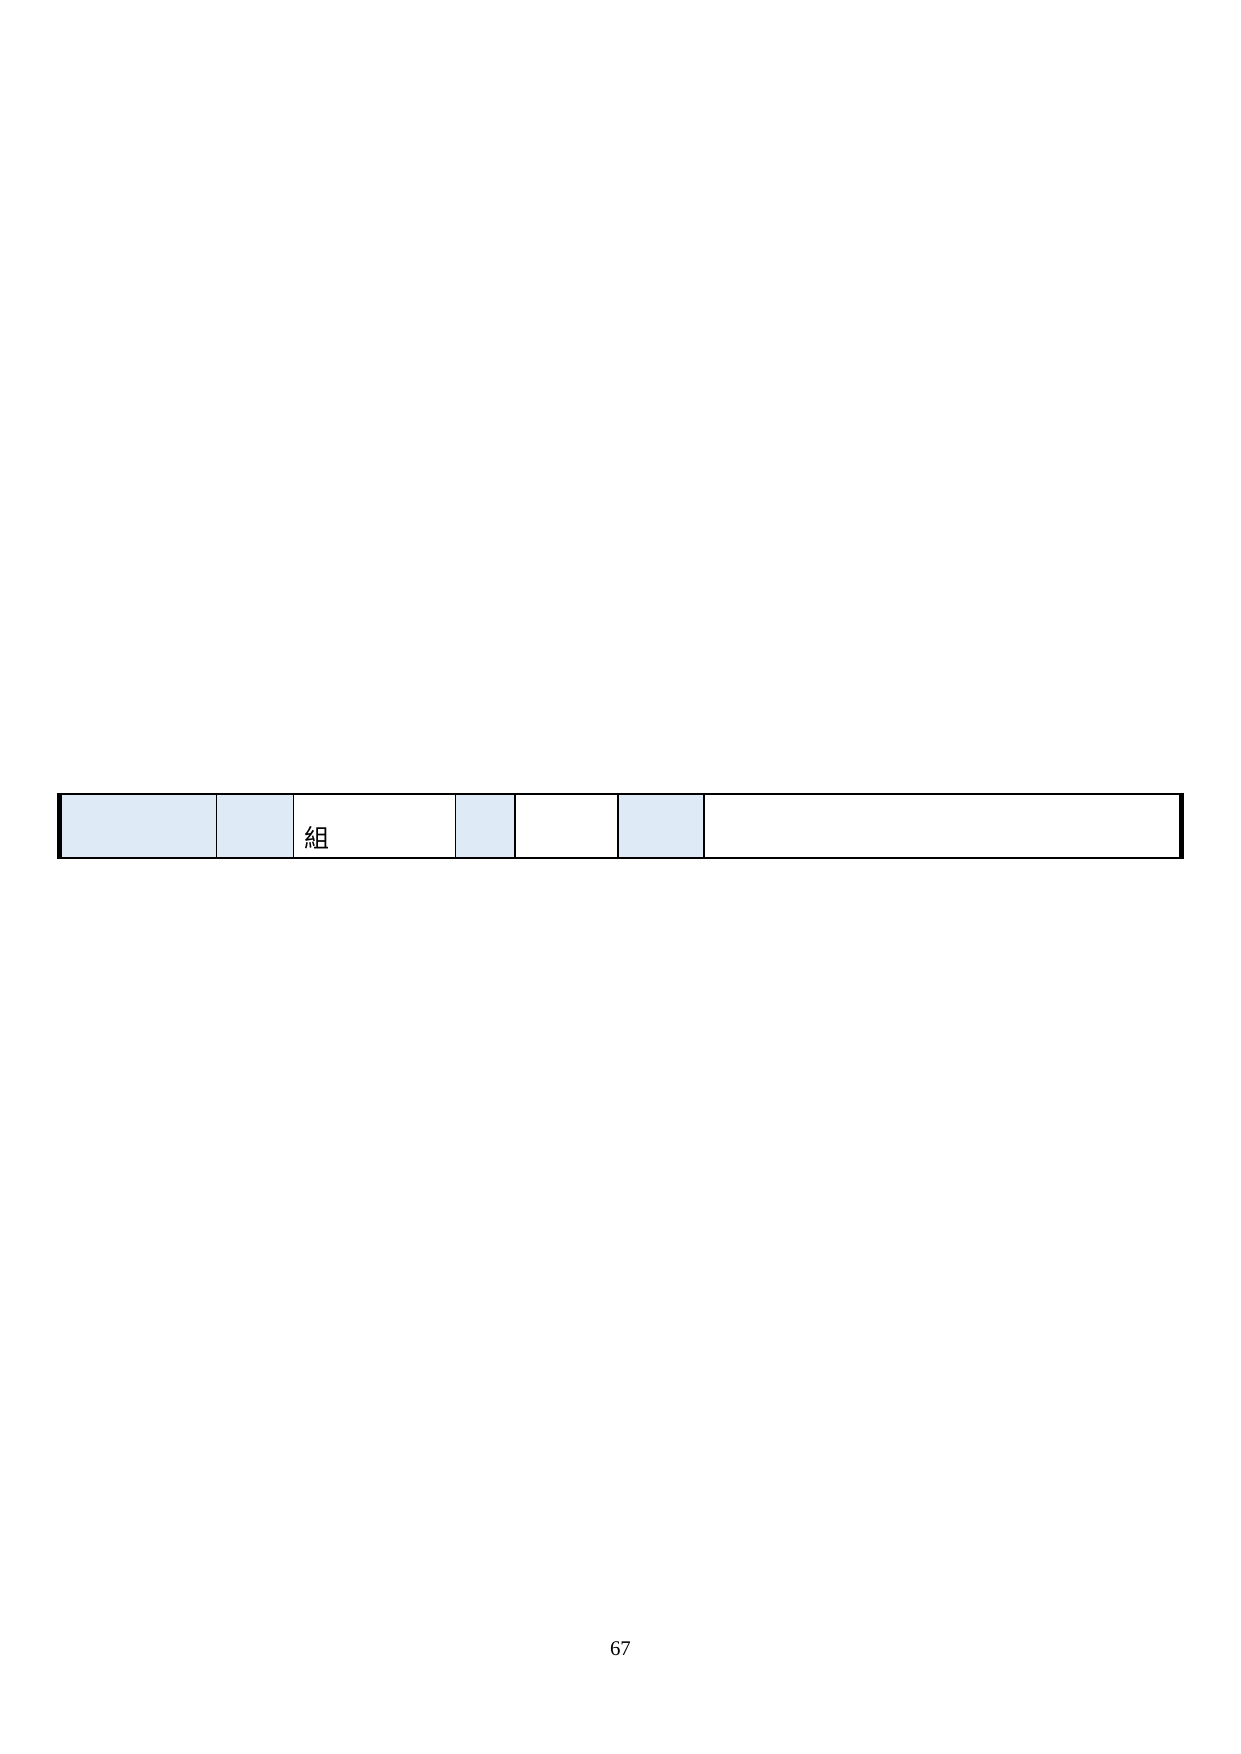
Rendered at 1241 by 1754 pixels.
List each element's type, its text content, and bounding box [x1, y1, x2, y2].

table_cell [516, 795, 617, 857]
table_cell [456, 795, 514, 857]
table_cell [619, 795, 703, 857]
table_cell [217, 795, 293, 857]
table_cell [62, 795, 216, 857]
table_cell [705, 795, 1179, 857]
table_cell 組 [294, 795, 455, 857]
